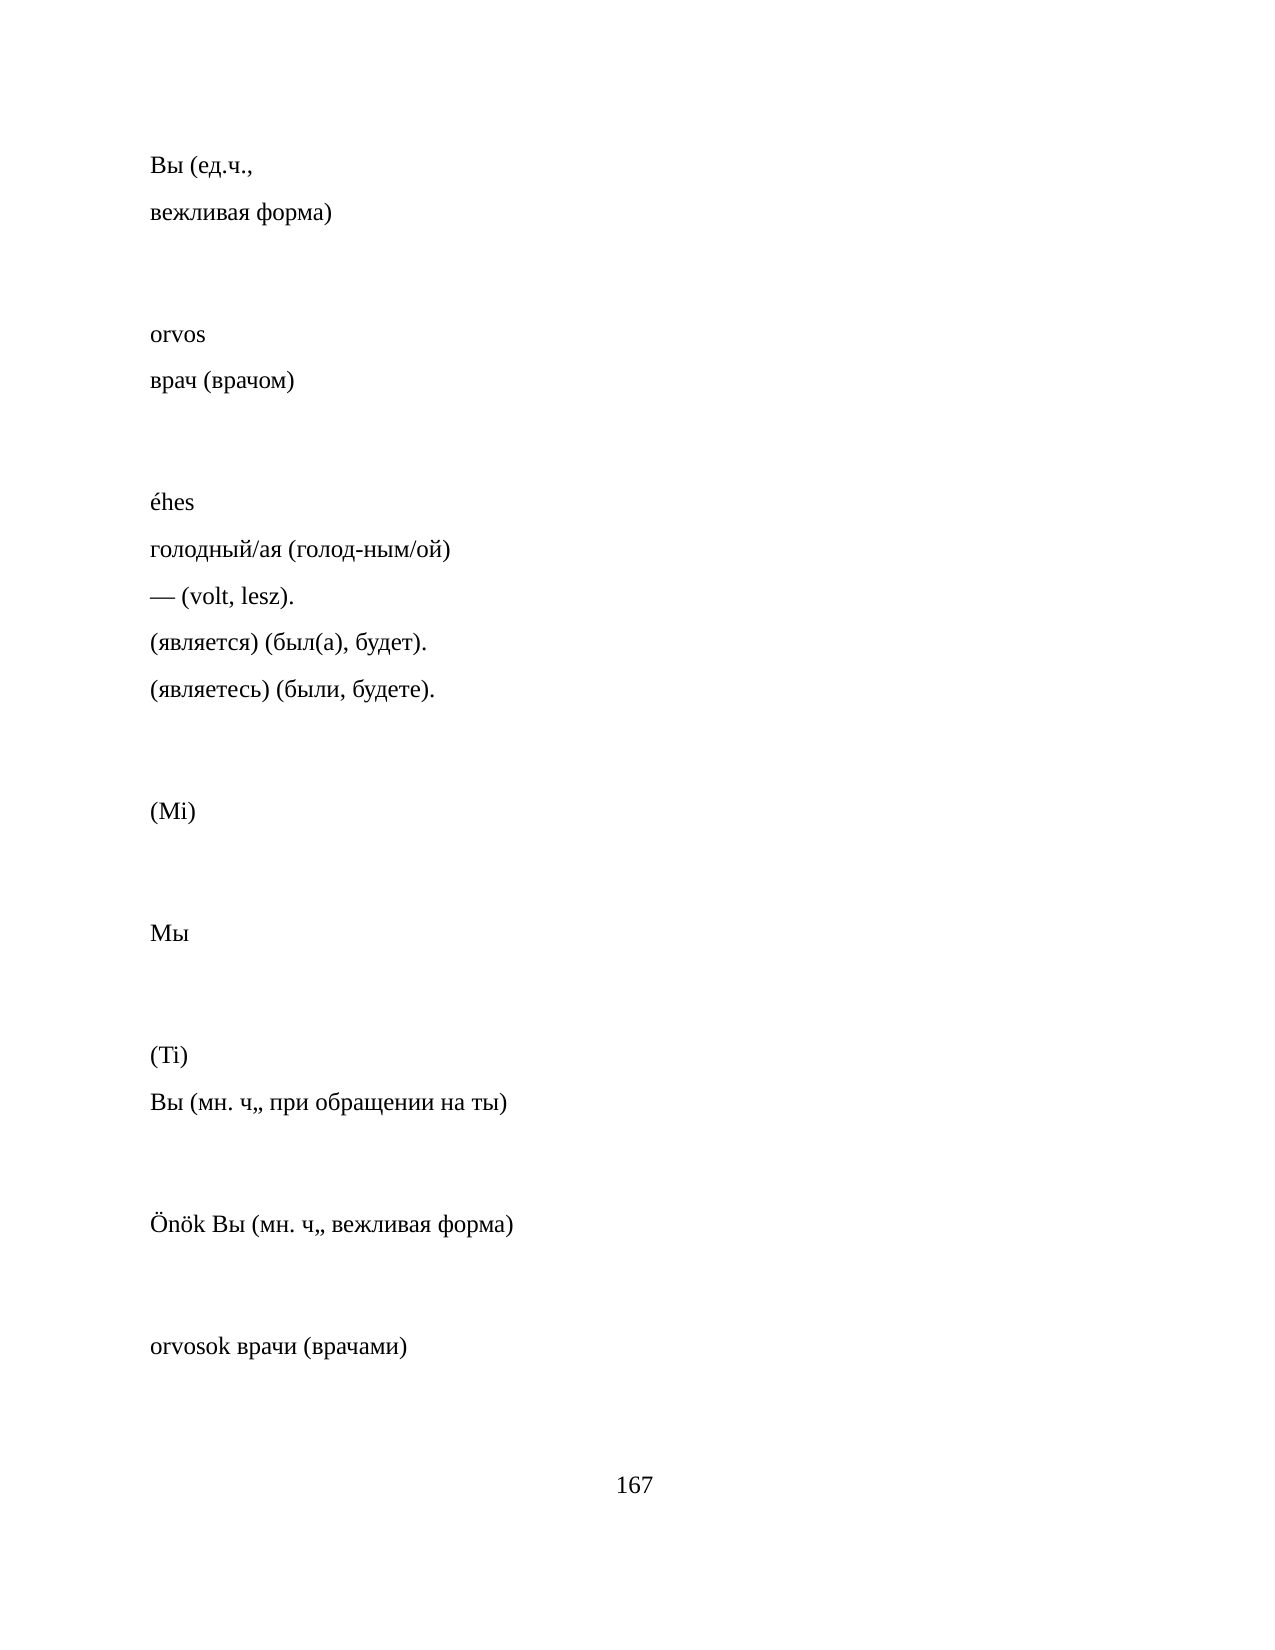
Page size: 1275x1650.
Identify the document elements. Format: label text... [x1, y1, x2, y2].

text врач (врачом) [150, 365, 1125, 394]
text (является) (был(а), будет). [150, 627, 1125, 656]
text (являетесь) (были, будете). [150, 674, 1125, 703]
text Önök Вы (мн. ч„ вежливая форма) [150, 1209, 1125, 1238]
text вежливая форма) [150, 197, 1125, 225]
text голодный/ая (голод-ным/ой) [150, 534, 1125, 563]
text (Mi) [150, 796, 1125, 825]
text (Ti) [150, 1040, 1125, 1069]
text orvos [150, 319, 1125, 347]
text éhes [150, 487, 1125, 516]
text orvosok врачи (врачами) [150, 1331, 1125, 1360]
text Вы (ед.ч., [150, 150, 1125, 179]
text Мы [150, 918, 1125, 947]
text Вы (мн. ч„ при обращении на ты) [150, 1087, 1125, 1116]
text — (volt, lesz). [150, 581, 1125, 609]
